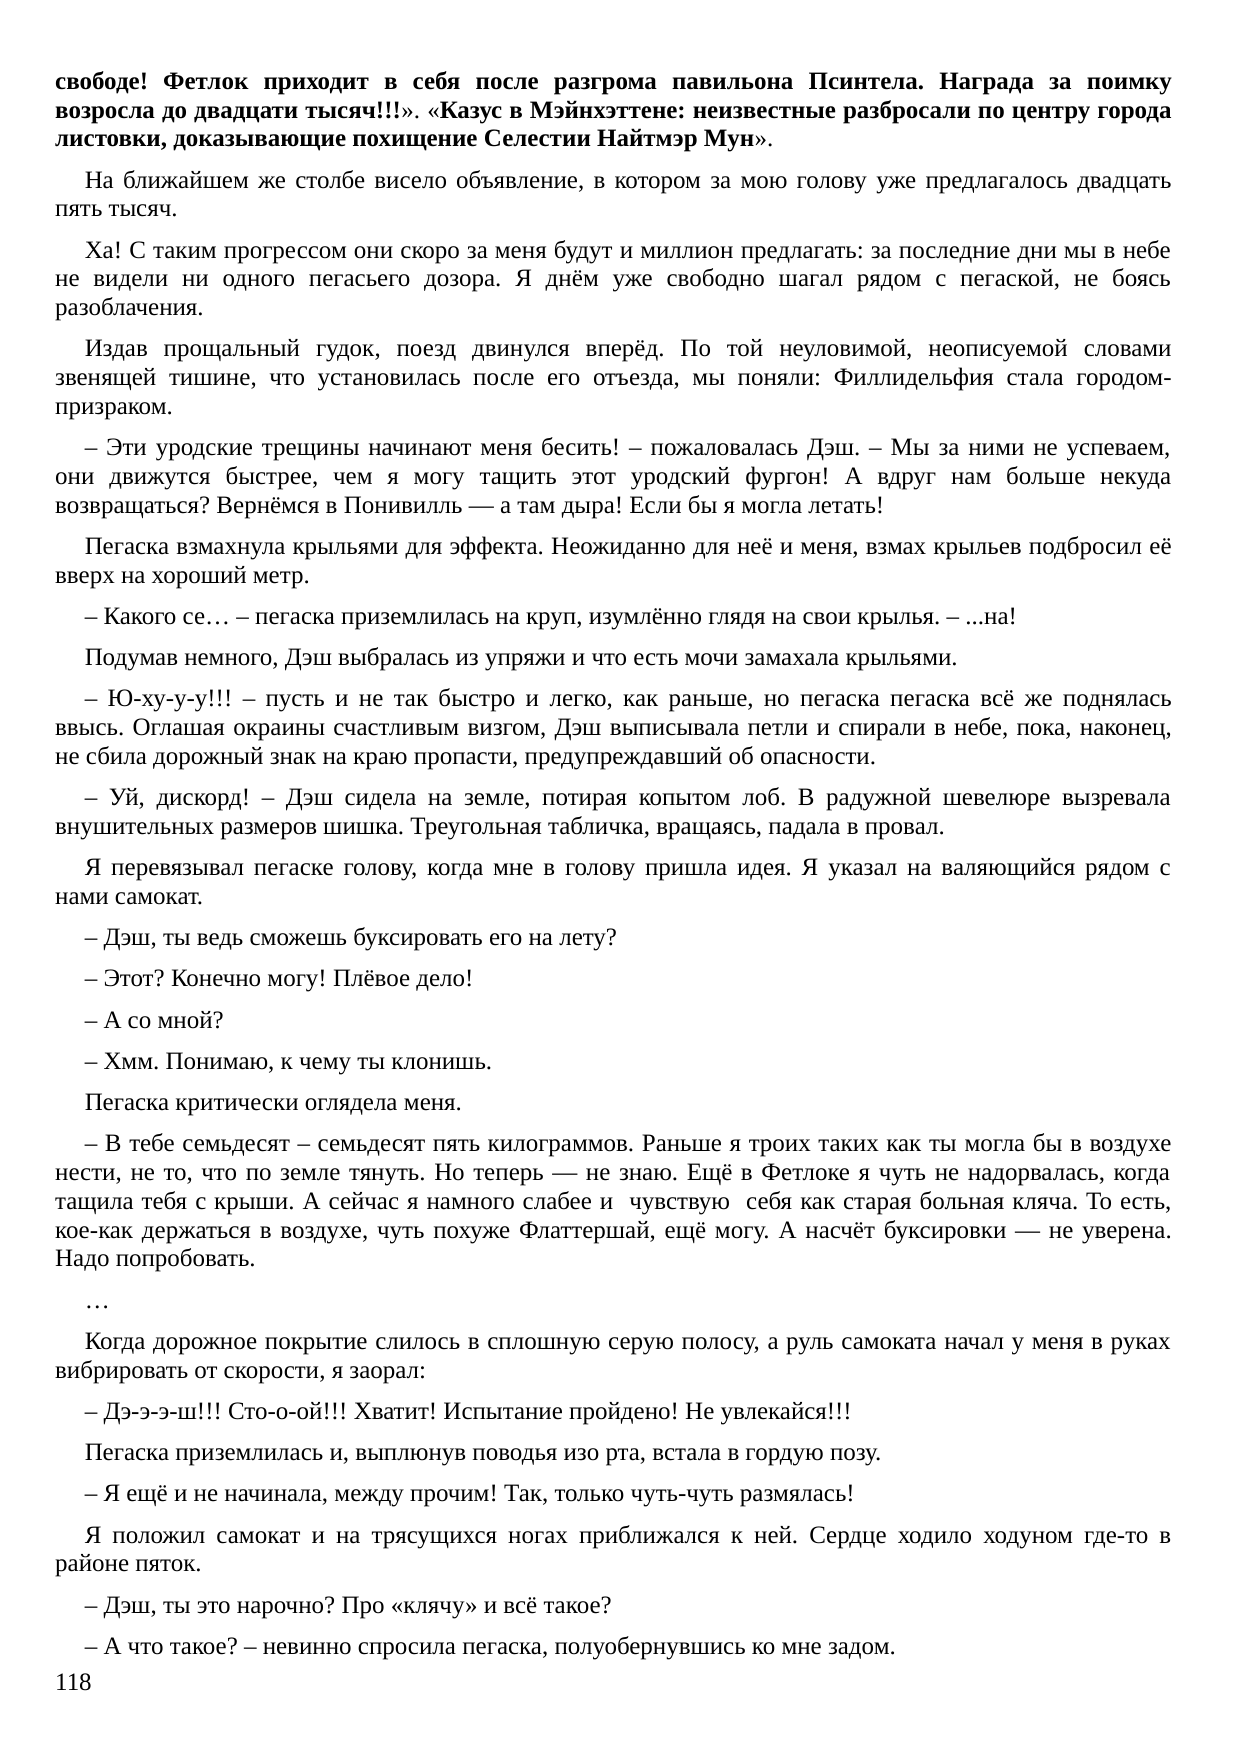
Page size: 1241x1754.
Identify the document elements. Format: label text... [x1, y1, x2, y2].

text Я перевязывал пегаске голову, когда мне в голову пришла идея. Я указал на валяющийся рядом с нами самокат. [55, 852, 1173, 910]
text – Дэ-э-э-ш!!! Сто-о-ой!!! Хватит! Испытание пройдено! Не увлекайся!!! [55, 1396, 1173, 1425]
text – Я ещё и не начинала, между прочим! Так, только чуть-чуть размялась! [55, 1478, 1173, 1507]
text – В тебе семьдесят – семьдесят пять килограммов. Раньше я троих таких как ты могла бы в воздухе нести, не то, что по земле тянуть. Но теперь — не знаю. Ещё в Фетлоке я чуть не надорвалась, когда тащила тебя с крыши. А сейчас я намного слабее и чувствую себя как старая больная кляча. То есть, кое-как держаться в воздухе, чуть похуже Флаттершай, ещё могу. А насчёт буксировки — не уверена. Надо попробовать. [55, 1128, 1173, 1272]
text Пегаска критически оглядела меня. [55, 1087, 1173, 1116]
text Я положил самокат и на трясущихся ногах приближался к ней. Сердце ходило ходуном где-то в районе пяток. [55, 1520, 1173, 1577]
text Когда дорожное покрытие слилось в сплошную серую полосу, а руль самоката начал у меня в руках вибрировать от скорости, я заорал: [55, 1326, 1173, 1383]
text Подумав немного, Дэш выбралась из упряжи и что есть мочи замахала крыльями. [55, 642, 1173, 671]
text – Дэш, ты ведь сможешь буксировать его на лету? [55, 922, 1173, 951]
text Издав прощальный гудок, поезд двинулся вперёд. По той неуловимой, неописуемой словами звенящей тишине, что установилась после его отъезда, мы поняли: Филлидельфия стала городом-призраком. [55, 333, 1173, 420]
text На ближайшем же столбе висело объявление, в котором за мою голову уже предлагалось двадцать пять тысяч. [55, 165, 1173, 222]
text – Эти уродские трещины начинают меня бесить! – пожаловалась Дэш. – Мы за ними не успеваем, они движутся быстрее, чем я могу тащить этот уродский фургон! А вдруг нам больше некуда возвращаться? Вернёмся в Понивилль — а там дыра! Если бы я могла летать! [55, 432, 1173, 518]
text Ха! С таким прогрессом они скоро за меня будут и миллион предлагать: за последние дни мы в небе не видели ни одного пегасьего дозора. Я днём уже свободно шагал рядом с пегаской, не боясь разоблачения. [55, 235, 1173, 321]
text – Уй, дискорд! – Дэш сидела на земле, потирая копытом лоб. В радужной шевелюре вызревала внушительных размеров шишка. Треугольная табличка, вращаясь, падала в провал. [55, 782, 1173, 840]
text – Хмм. Понимаю, к чему ты клонишь. [55, 1046, 1173, 1075]
text – Дэш, ты это нарочно? Про «клячу» и всё такое? [55, 1590, 1173, 1618]
text – Ю-ху-у-у!!! – пусть и не так быстро и легко, как раньше, но пегаска пегаска всё же поднялась ввысь. Оглашая окраины счастливым визгом, Дэш выписывала петли и спирали в небе, пока, наконец, не сбила дорожный знак на краю пропасти, предупреждавший об опасности. [55, 683, 1173, 770]
text – Какого се… – пегаска приземлилась на круп, изумлённо глядя на свои крылья. – ...на! [55, 601, 1173, 630]
text – А со мной? [55, 1005, 1173, 1033]
text … [55, 1285, 1173, 1313]
text – Этот? Конечно могу! Плёвое дело! [55, 963, 1173, 992]
text – А что такое? – невинно спросила пегаска, полуобернувшись ко мне задом. [55, 1631, 1173, 1660]
text свободе! Фетлок приходит в себя после разгрома павильона Псинтела. Награда за поимку возросла до двадцати тысяч!!!». «Казус в Мэйнхэттене: неизвестные разбросали по центру города листовки, доказывающие похищение Селестии Найтмэр Мун». [55, 66, 1173, 152]
text Пегаска взмахнула крыльями для эффекта. Неожиданно для неё и меня, взмах крыльев подбросил её вверх на хороший метр. [55, 531, 1173, 588]
text Пегаска приземлилась и, выплюнув поводья изо рта, встала в гордую позу. [55, 1437, 1173, 1466]
